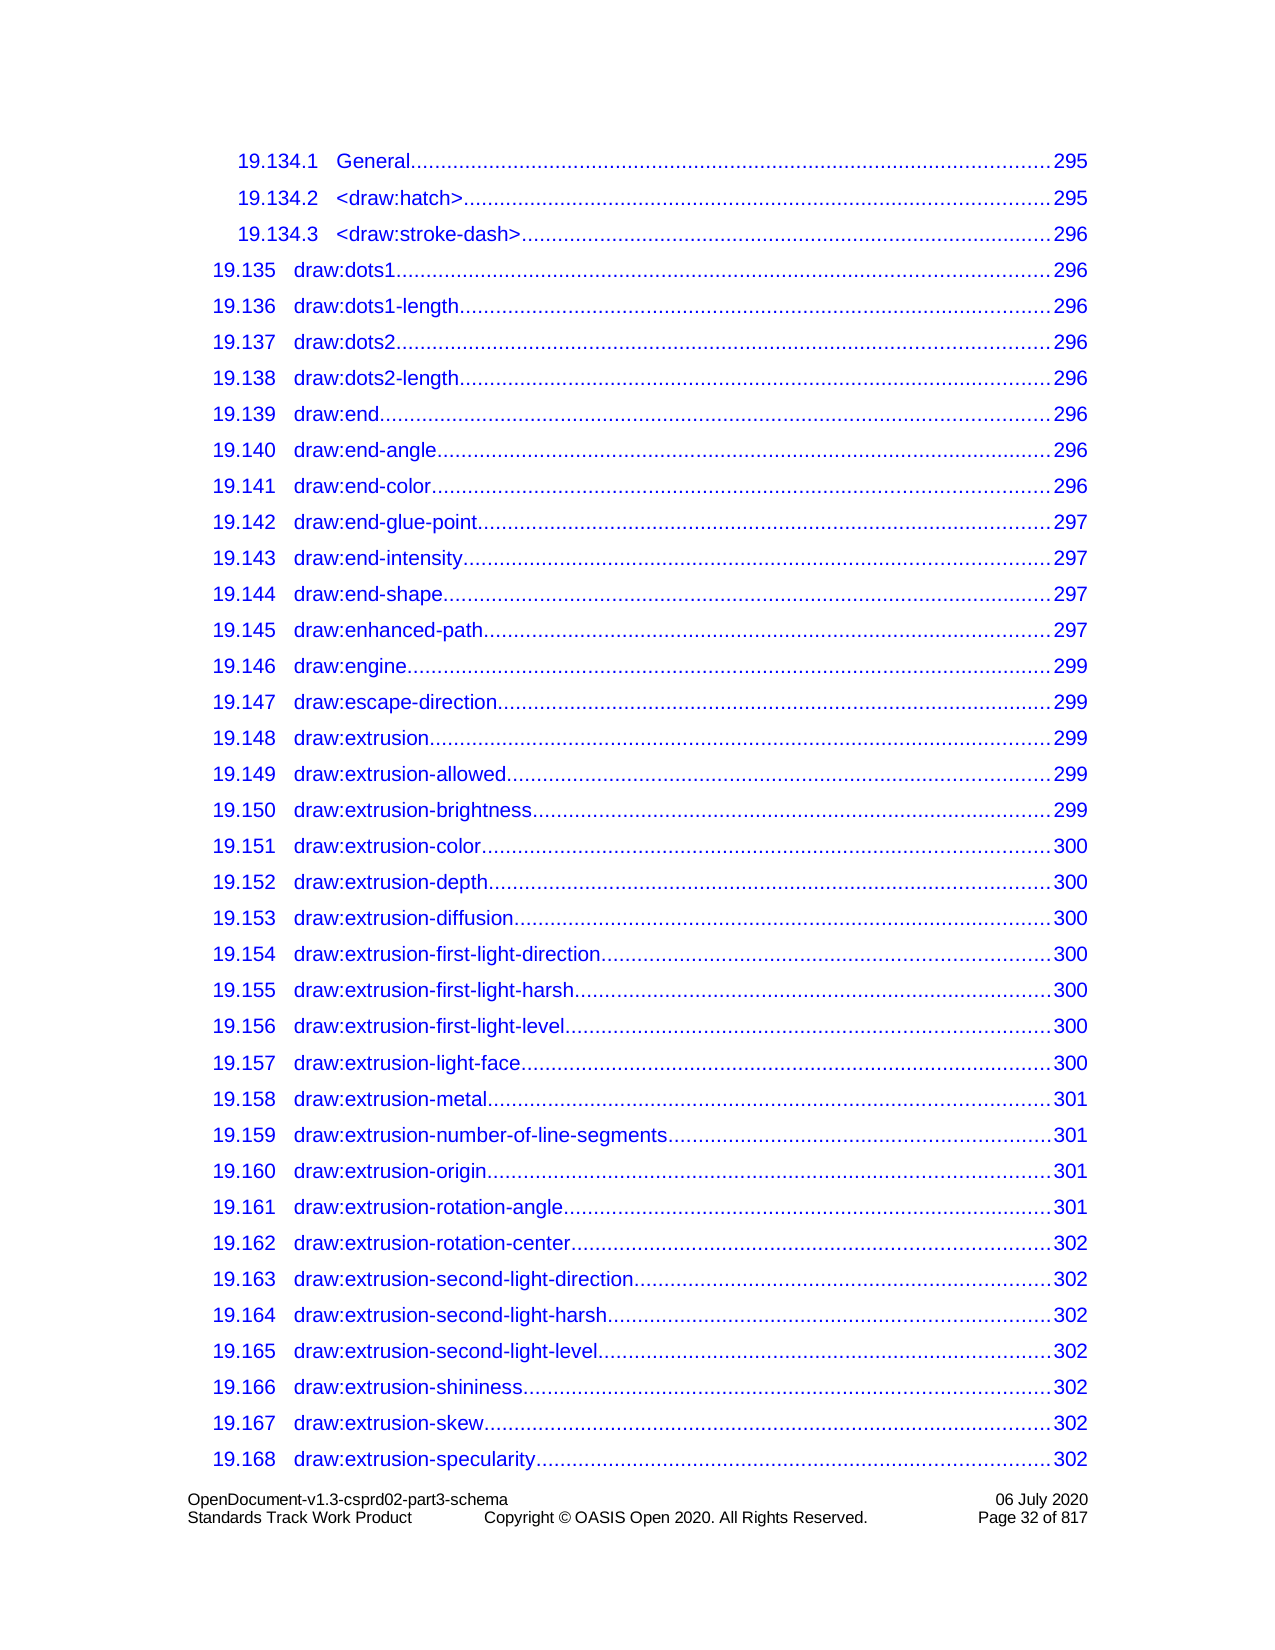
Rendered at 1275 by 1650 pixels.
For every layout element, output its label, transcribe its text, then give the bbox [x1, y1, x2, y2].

text 19.150 draw:extrusion-brightness 299 [212, 799, 1088, 822]
text 19.165 draw:extrusion-second-light-level 302 [212, 1339, 1088, 1363]
text 19.163 draw:extrusion-second-light-direction 302 [212, 1267, 1088, 1291]
text 19.149 draw:extrusion-allowed 299 [212, 763, 1088, 786]
text 19.151 draw:extrusion-color 300 [212, 835, 1088, 858]
text 19.143 draw:end-intensity 297 [212, 546, 1088, 570]
text 19.144 draw:end-shape 297 [212, 582, 1088, 606]
text 19.159 draw:extrusion-number-of-line-segments 301 [212, 1123, 1088, 1147]
text 19.153 draw:extrusion-diffusion 300 [212, 907, 1088, 930]
text 19.135 draw:dots1 296 [212, 258, 1088, 282]
text 19.139 draw:end 296 [212, 402, 1088, 426]
text 19.134.2 <draw:hatch> 295 [237, 186, 1088, 209]
text 19.158 draw:extrusion-metal 301 [212, 1087, 1088, 1111]
text 19.166 draw:extrusion-shininess 302 [212, 1375, 1088, 1399]
text 19.138 draw:dots2-length 296 [212, 366, 1088, 390]
text 19.137 draw:dots2 296 [212, 330, 1088, 354]
text 19.146 draw:engine 299 [212, 654, 1088, 678]
text 19.157 draw:extrusion-light-face 300 [212, 1051, 1088, 1074]
text 19.161 draw:extrusion-rotation-angle 301 [212, 1195, 1088, 1219]
text 19.136 draw:dots1-length 296 [212, 294, 1088, 318]
text 19.168 draw:extrusion-specularity 302 [212, 1447, 1088, 1471]
text 19.141 draw:end-color 296 [212, 474, 1088, 498]
text 19.162 draw:extrusion-rotation-center 302 [212, 1231, 1088, 1255]
text 19.167 draw:extrusion-skew 302 [212, 1411, 1088, 1435]
text 19.156 draw:extrusion-first-light-level 300 [212, 1015, 1088, 1038]
text 19.155 draw:extrusion-first-light-harsh 300 [212, 979, 1088, 1002]
text 19.142 draw:end-glue-point 297 [212, 510, 1088, 534]
text 19.145 draw:enhanced-path 297 [212, 618, 1088, 642]
text 19.134.3 <draw:stroke-dash> 296 [237, 222, 1088, 246]
text 19.152 draw:extrusion-depth 300 [212, 871, 1088, 894]
text 19.160 draw:extrusion-origin 301 [212, 1159, 1088, 1183]
text 19.134.1 General 295 [237, 150, 1088, 173]
text 19.154 draw:extrusion-first-light-direction 300 [212, 943, 1088, 966]
text 19.148 draw:extrusion 299 [212, 727, 1088, 750]
text 19.147 draw:escape-direction 299 [212, 691, 1088, 714]
text 19.164 draw:extrusion-second-light-harsh 302 [212, 1303, 1088, 1327]
text 19.140 draw:end-angle 296 [212, 438, 1088, 462]
